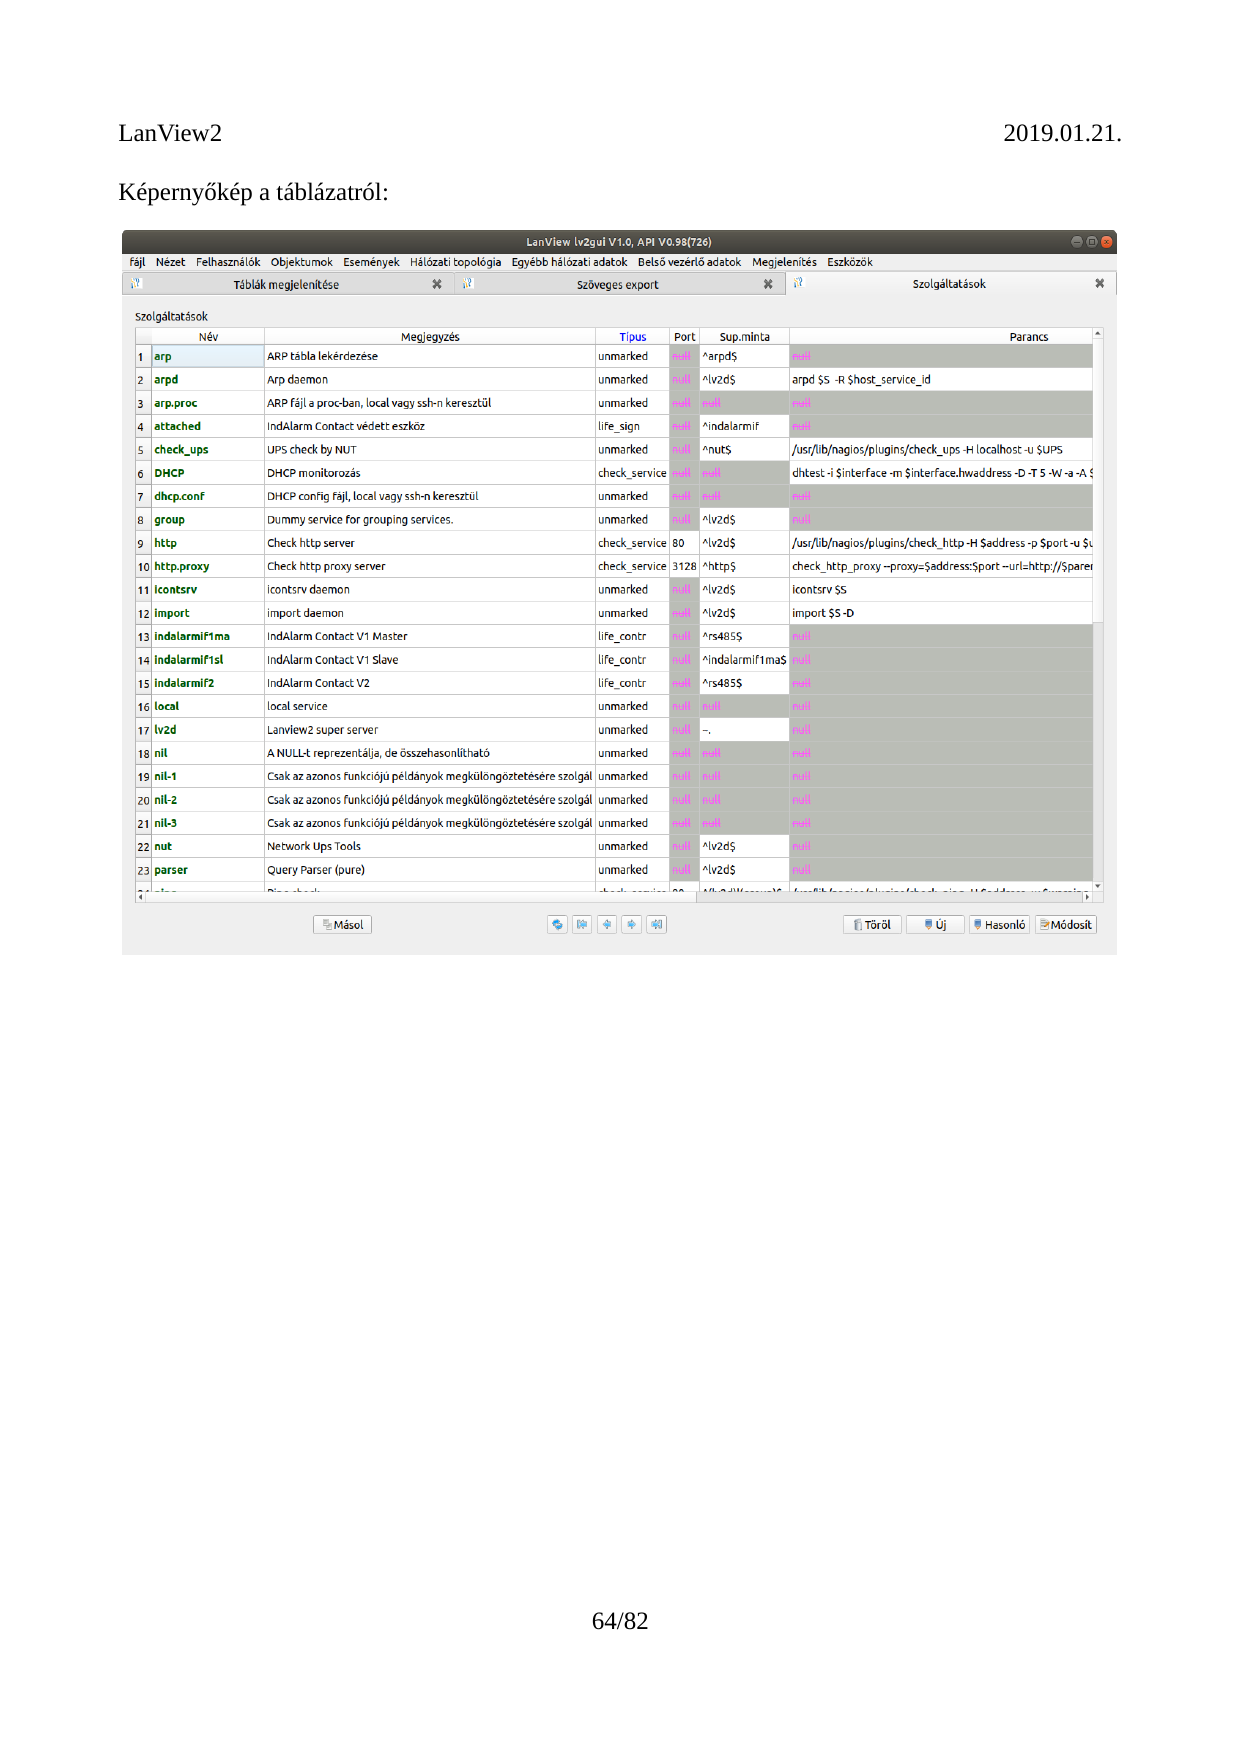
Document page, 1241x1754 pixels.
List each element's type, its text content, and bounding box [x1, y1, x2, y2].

picture [118, 226, 1123, 962]
text Képernyőkép a táblázatról: [118, 177, 1122, 206]
